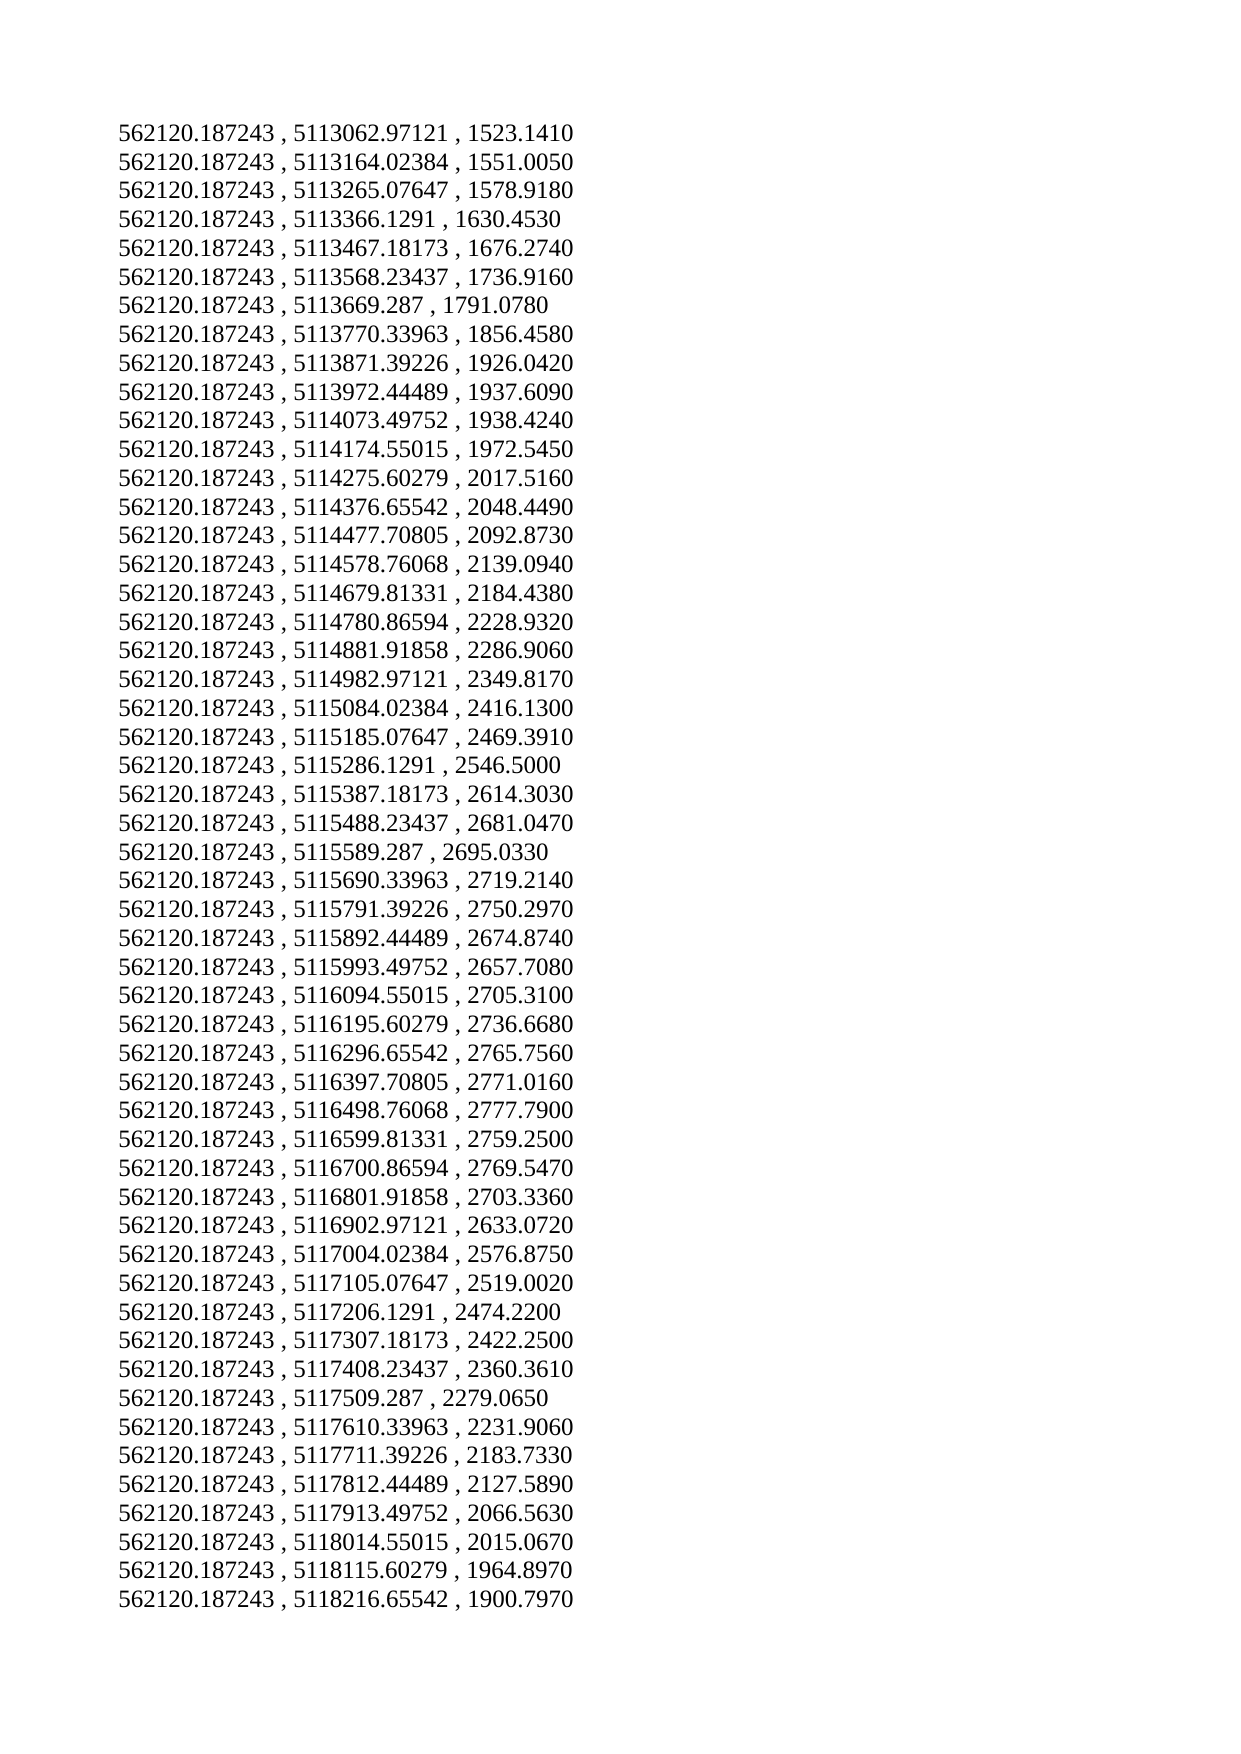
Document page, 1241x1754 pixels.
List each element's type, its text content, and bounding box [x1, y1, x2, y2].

text 562120.187243 , 5115791.39226 , 2750.2970 [118, 894, 1122, 923]
text 562120.187243 , 5113265.07647 , 1578.9180 [118, 176, 1122, 204]
text 562120.187243 , 5113467.18173 , 1676.2740 [118, 233, 1122, 262]
text 562120.187243 , 5115892.44489 , 2674.8740 [118, 923, 1122, 952]
text 562120.187243 , 5116498.76068 , 2777.7900 [118, 1096, 1122, 1124]
text 562120.187243 , 5116195.60279 , 2736.6680 [118, 1009, 1122, 1038]
text 562120.187243 , 5115690.33963 , 2719.2140 [118, 866, 1122, 894]
text 562120.187243 , 5114780.86594 , 2228.9320 [118, 607, 1122, 636]
text 562120.187243 , 5118216.65542 , 1900.7970 [118, 1584, 1122, 1613]
text 562120.187243 , 5114073.49752 , 1938.4240 [118, 406, 1122, 434]
text 562120.187243 , 5115589.287 , 2695.0330 [118, 837, 1122, 866]
text 562120.187243 , 5114477.70805 , 2092.8730 [118, 521, 1122, 549]
text 562120.187243 , 5116902.97121 , 2633.0720 [118, 1211, 1122, 1239]
text 562120.187243 , 5117610.33963 , 2231.9060 [118, 1412, 1122, 1441]
text 562120.187243 , 5117711.39226 , 2183.7330 [118, 1441, 1122, 1469]
text 562120.187243 , 5113669.287 , 1791.0780 [118, 291, 1122, 319]
text 562120.187243 , 5115084.02384 , 2416.1300 [118, 693, 1122, 722]
text 562120.187243 , 5115185.07647 , 2469.3910 [118, 722, 1122, 751]
text 562120.187243 , 5115286.1291 , 2546.5000 [118, 751, 1122, 779]
text 562120.187243 , 5114376.65542 , 2048.4490 [118, 492, 1122, 521]
text 562120.187243 , 5114578.76068 , 2139.0940 [118, 549, 1122, 578]
text 562120.187243 , 5113062.97121 , 1523.1410 [118, 118, 1122, 147]
text 562120.187243 , 5114881.91858 , 2286.9060 [118, 636, 1122, 664]
text 562120.187243 , 5116700.86594 , 2769.5470 [118, 1153, 1122, 1182]
text 562120.187243 , 5117509.287 , 2279.0650 [118, 1383, 1122, 1412]
text 562120.187243 , 5115387.18173 , 2614.3030 [118, 779, 1122, 808]
text 562120.187243 , 5113972.44489 , 1937.6090 [118, 377, 1122, 406]
text 562120.187243 , 5118014.55015 , 2015.0670 [118, 1527, 1122, 1556]
text 562120.187243 , 5117812.44489 , 2127.5890 [118, 1469, 1122, 1498]
text 562120.187243 , 5113871.39226 , 1926.0420 [118, 348, 1122, 377]
text 562120.187243 , 5117105.07647 , 2519.0020 [118, 1268, 1122, 1297]
text 562120.187243 , 5115993.49752 , 2657.7080 [118, 952, 1122, 981]
text 562120.187243 , 5114982.97121 , 2349.8170 [118, 664, 1122, 693]
text 562120.187243 , 5115488.23437 , 2681.0470 [118, 808, 1122, 837]
text 562120.187243 , 5117206.1291 , 2474.2200 [118, 1297, 1122, 1326]
text 562120.187243 , 5118115.60279 , 1964.8970 [118, 1556, 1122, 1584]
text 562120.187243 , 5117913.49752 , 2066.5630 [118, 1498, 1122, 1527]
text 562120.187243 , 5114679.81331 , 2184.4380 [118, 578, 1122, 607]
text 562120.187243 , 5116094.55015 , 2705.3100 [118, 981, 1122, 1009]
text 562120.187243 , 5117307.18173 , 2422.2500 [118, 1326, 1122, 1354]
text 562120.187243 , 5116599.81331 , 2759.2500 [118, 1124, 1122, 1153]
text 562120.187243 , 5116397.70805 , 2771.0160 [118, 1067, 1122, 1096]
text 562120.187243 , 5113770.33963 , 1856.4580 [118, 319, 1122, 348]
text 562120.187243 , 5117408.23437 , 2360.3610 [118, 1354, 1122, 1383]
text 562120.187243 , 5113366.1291 , 1630.4530 [118, 204, 1122, 233]
text 562120.187243 , 5114174.55015 , 1972.5450 [118, 434, 1122, 463]
text 562120.187243 , 5114275.60279 , 2017.5160 [118, 463, 1122, 492]
text 562120.187243 , 5113568.23437 , 1736.9160 [118, 262, 1122, 291]
text 562120.187243 , 5116801.91858 , 2703.3360 [118, 1182, 1122, 1211]
text 562120.187243 , 5117004.02384 , 2576.8750 [118, 1239, 1122, 1268]
text 562120.187243 , 5113164.02384 , 1551.0050 [118, 147, 1122, 176]
text 562120.187243 , 5116296.65542 , 2765.7560 [118, 1038, 1122, 1067]
